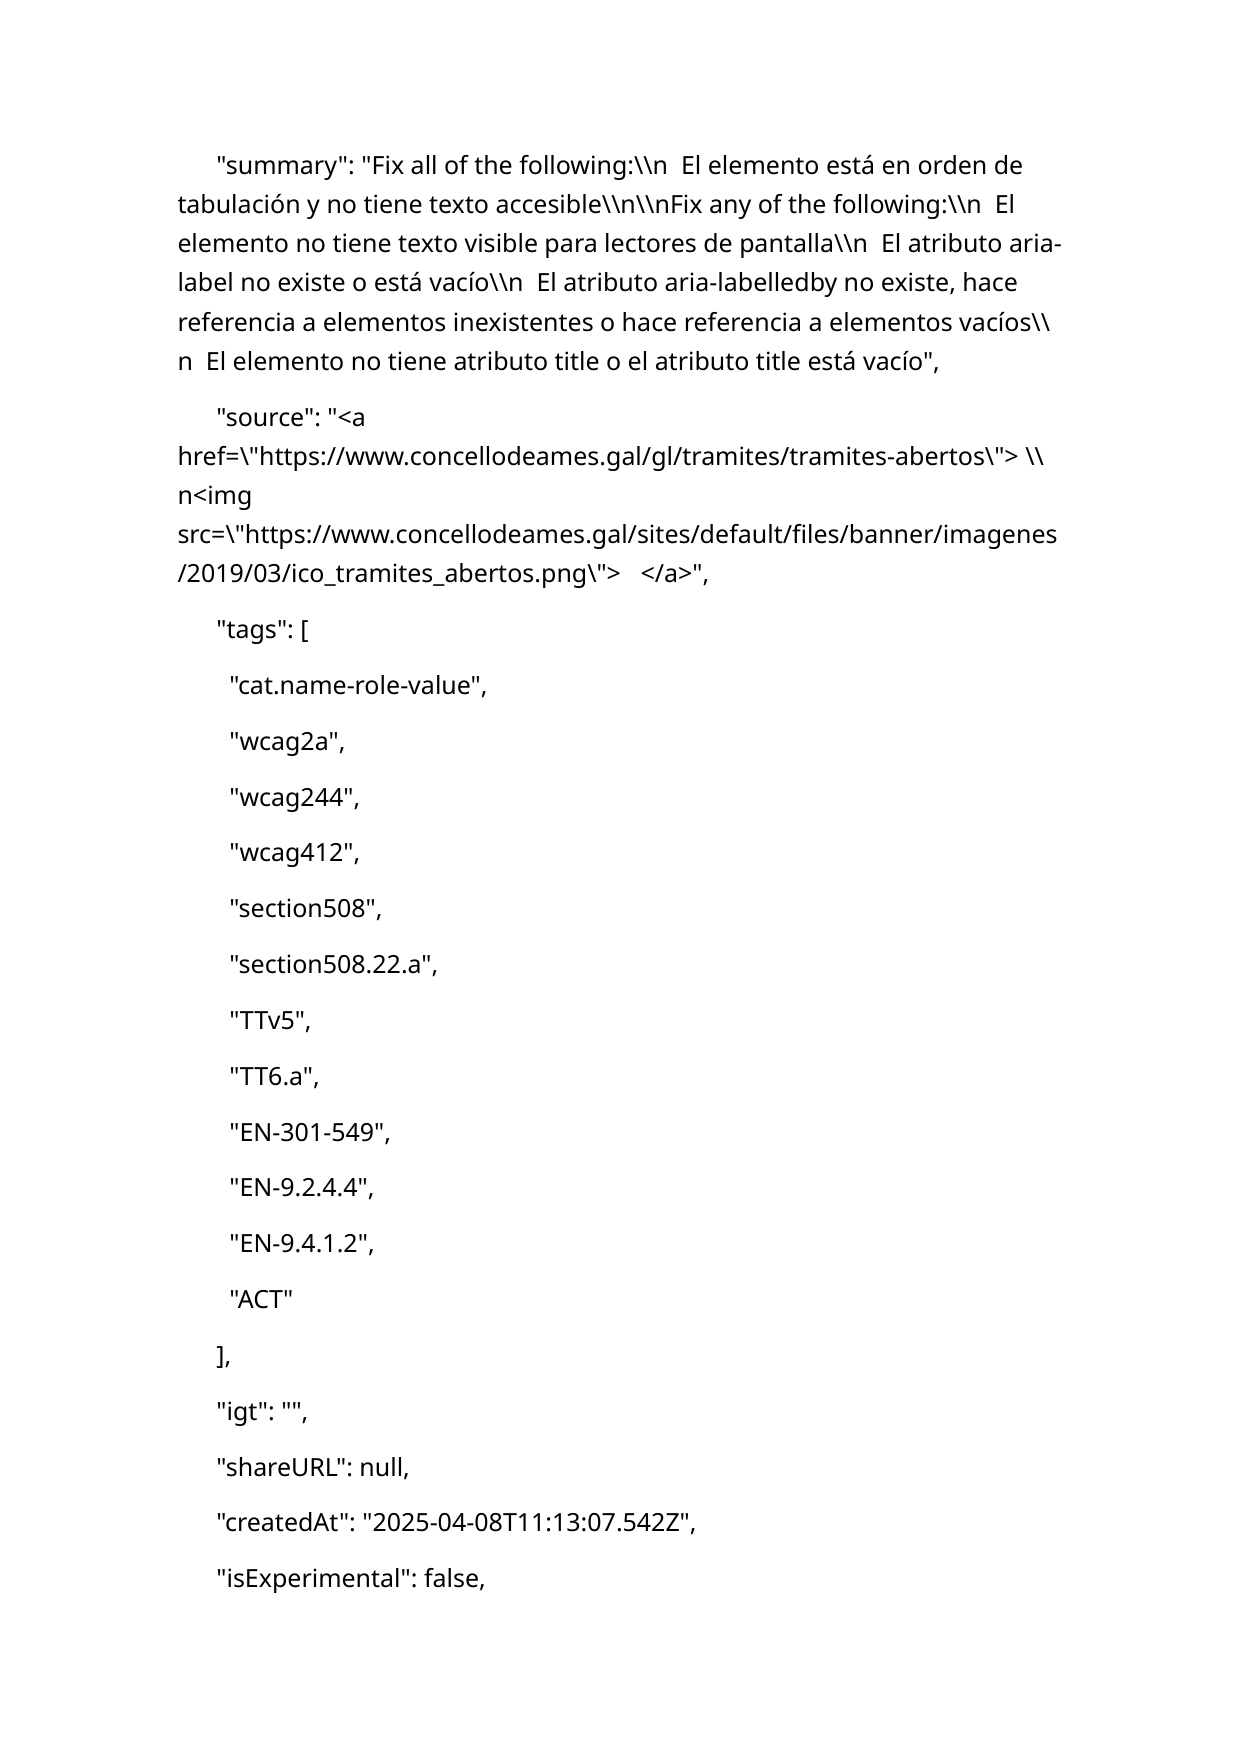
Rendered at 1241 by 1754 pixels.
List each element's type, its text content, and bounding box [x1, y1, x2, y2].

text "ACT" [177, 1282, 1063, 1316]
text "section508", [177, 891, 1063, 925]
text "summary": "Fix all of the following:\\n El elemento está en orden de tabulación y no tiene texto accesible\\n\\nFix any of the following:\\n El elemento no tiene texto visible para lectores de pantalla\\n El atributo aria-label no existe o está vacío\\n El atributo aria-labelledby no existe, hace referencia a elementos inexistentes o hace referencia a elementos vacíos\\n El elemento no tiene atributo title o el atributo title está vacío", [177, 148, 1063, 377]
text "isExperimental": false, [177, 1561, 1063, 1595]
text "EN-9.4.1.2", [177, 1226, 1063, 1260]
text "TTv5", [177, 1003, 1063, 1037]
text "tags": [ [177, 612, 1063, 646]
text "cat.name-role-value", [177, 668, 1063, 702]
text "TT6.a", [177, 1058, 1063, 1092]
text "shareURL": null, [177, 1449, 1063, 1483]
text "EN-9.2.4.4", [177, 1170, 1063, 1204]
text ], [177, 1338, 1063, 1372]
text "wcag2a", [177, 723, 1063, 757]
text "wcag244", [177, 779, 1063, 813]
text "section508.22.a", [177, 947, 1063, 981]
text "EN-301-549", [177, 1114, 1063, 1148]
text "source": "<a href=\"https://www.concellodeames.gal/gl/tramites/tramites-abertos\"> \\n<img src=\"https://www.concellodeames.gal/sites/default/files/banner/imagenes/2019/03/ico_tramites_abertos.png\"> </a>", [177, 399, 1063, 590]
text "wcag412", [177, 835, 1063, 869]
text "igt": "", [177, 1393, 1063, 1427]
text "createdAt": "2025-04-08T11:13:07.542Z", [177, 1505, 1063, 1539]
